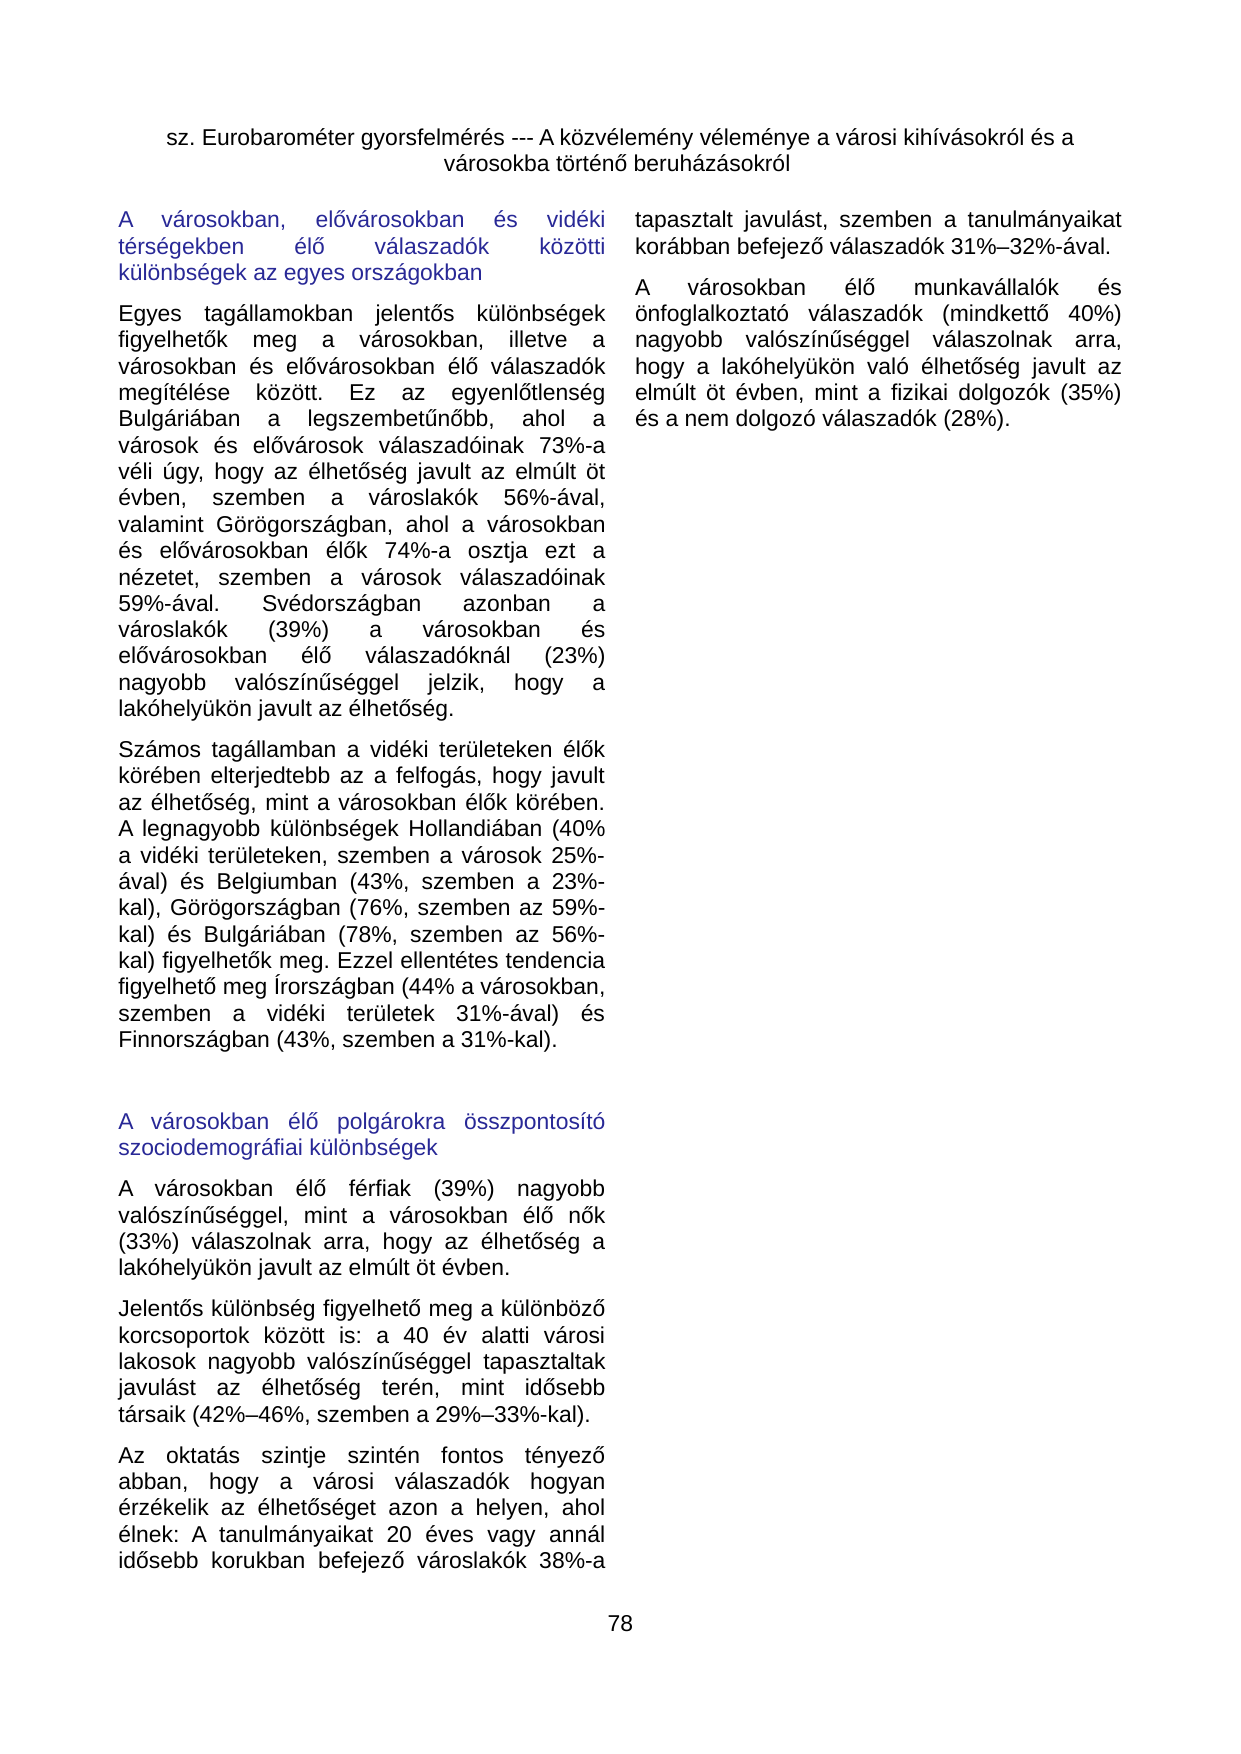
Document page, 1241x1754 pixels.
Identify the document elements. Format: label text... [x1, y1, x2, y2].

text A városokban élő munkavállalók és önfoglalkoztató válaszadók (mindkettő 40%) nagyobb valószínűséggel válaszolnak arra, hogy a lakóhelyükön való élhetőség javult az elmúlt öt évben, mint a fizikai dolgozók (35%) és a nem dolgozó válaszadók (28%). [635, 273, 1122, 432]
text Az oktatás szintje szintén fontos tényező abban, hogy a városi válaszadók hogyan érzékelik az élhetőséget azon a helyen, ahol élnek: A tanulmányaikat 20 éves vagy annál idősebb korukban befejező városlakók 38%-a [118, 1442, 605, 1573]
text A városokban élő polgárokra összpontosító szociodemográfiai különbségek [118, 1108, 605, 1161]
text Jelentős különbség figyelhető meg a különböző korcsoportok között is: a 40 év alatti városi lakosok nagyobb valószínűséggel tapasztaltak javulást az élhetőség terén, mint idősebb társaik (42%–46%, szemben a 29%–33%-kal). [118, 1295, 605, 1427]
text A városokban, elővárosokban és vidéki térségekben élő válaszadók közötti különbségek az egyes országokban [118, 206, 605, 285]
text A városokban élő férfiak (39%) nagyobb valószínűséggel, mint a városokban élő nők (33%) válaszolnak arra, hogy az élhetőség a lakóhelyükön javult az elmúlt öt évben. [118, 1175, 605, 1281]
text tapasztalt javulást, szemben a tanulmányaikat korábban befejező válaszadók 31%–32%-ával. [635, 206, 1122, 259]
text Számos tagállamban a vidéki területeken élők körében elterjedtebb az a felfogás, hogy javult az élhetőség, mint a városokban élők körében. A legnagyobb különbségek Hollandiában (40% a vidéki területeken, szemben a városok 25%-ával) és Belgiumban (43%, szemben a 23%-kal), Görögországban (76%, szemben az 59%-kal) és Bulgáriában (78%, szemben az 56%-kal) figyelhetők meg. Ezzel ellentétes tendencia figyelhető meg Írországban (44% a városokban, szemben a vidéki területek 31%-ával) és Finnországban (43%, szemben a 31%-kal). [118, 736, 605, 1052]
text Egyes tagállamokban jelentős különbségek figyelhetők meg a városokban, illetve a városokban és elővárosokban élő válaszadók megítélése között. Ez az egyenlőtlenség Bulgáriában a legszembetűnőbb, ahol a városok és elővárosok válaszadóinak 73%-a véli úgy, hogy az élhetőség javult az elmúlt öt évben, szemben a városlakók 56%-ával, valamint Görögországban, ahol a városokban és elővárosokban élők 74%-a osztja ezt a nézetet, szemben a városok válaszadóinak 59%-ával. Svédországban azonban a városlakók (39%) a városokban és elővárosokban élő válaszadóknál (23%) nagyobb valószínűséggel jelzik, hogy a lakóhelyükön javult az élhetőség. [118, 300, 605, 722]
